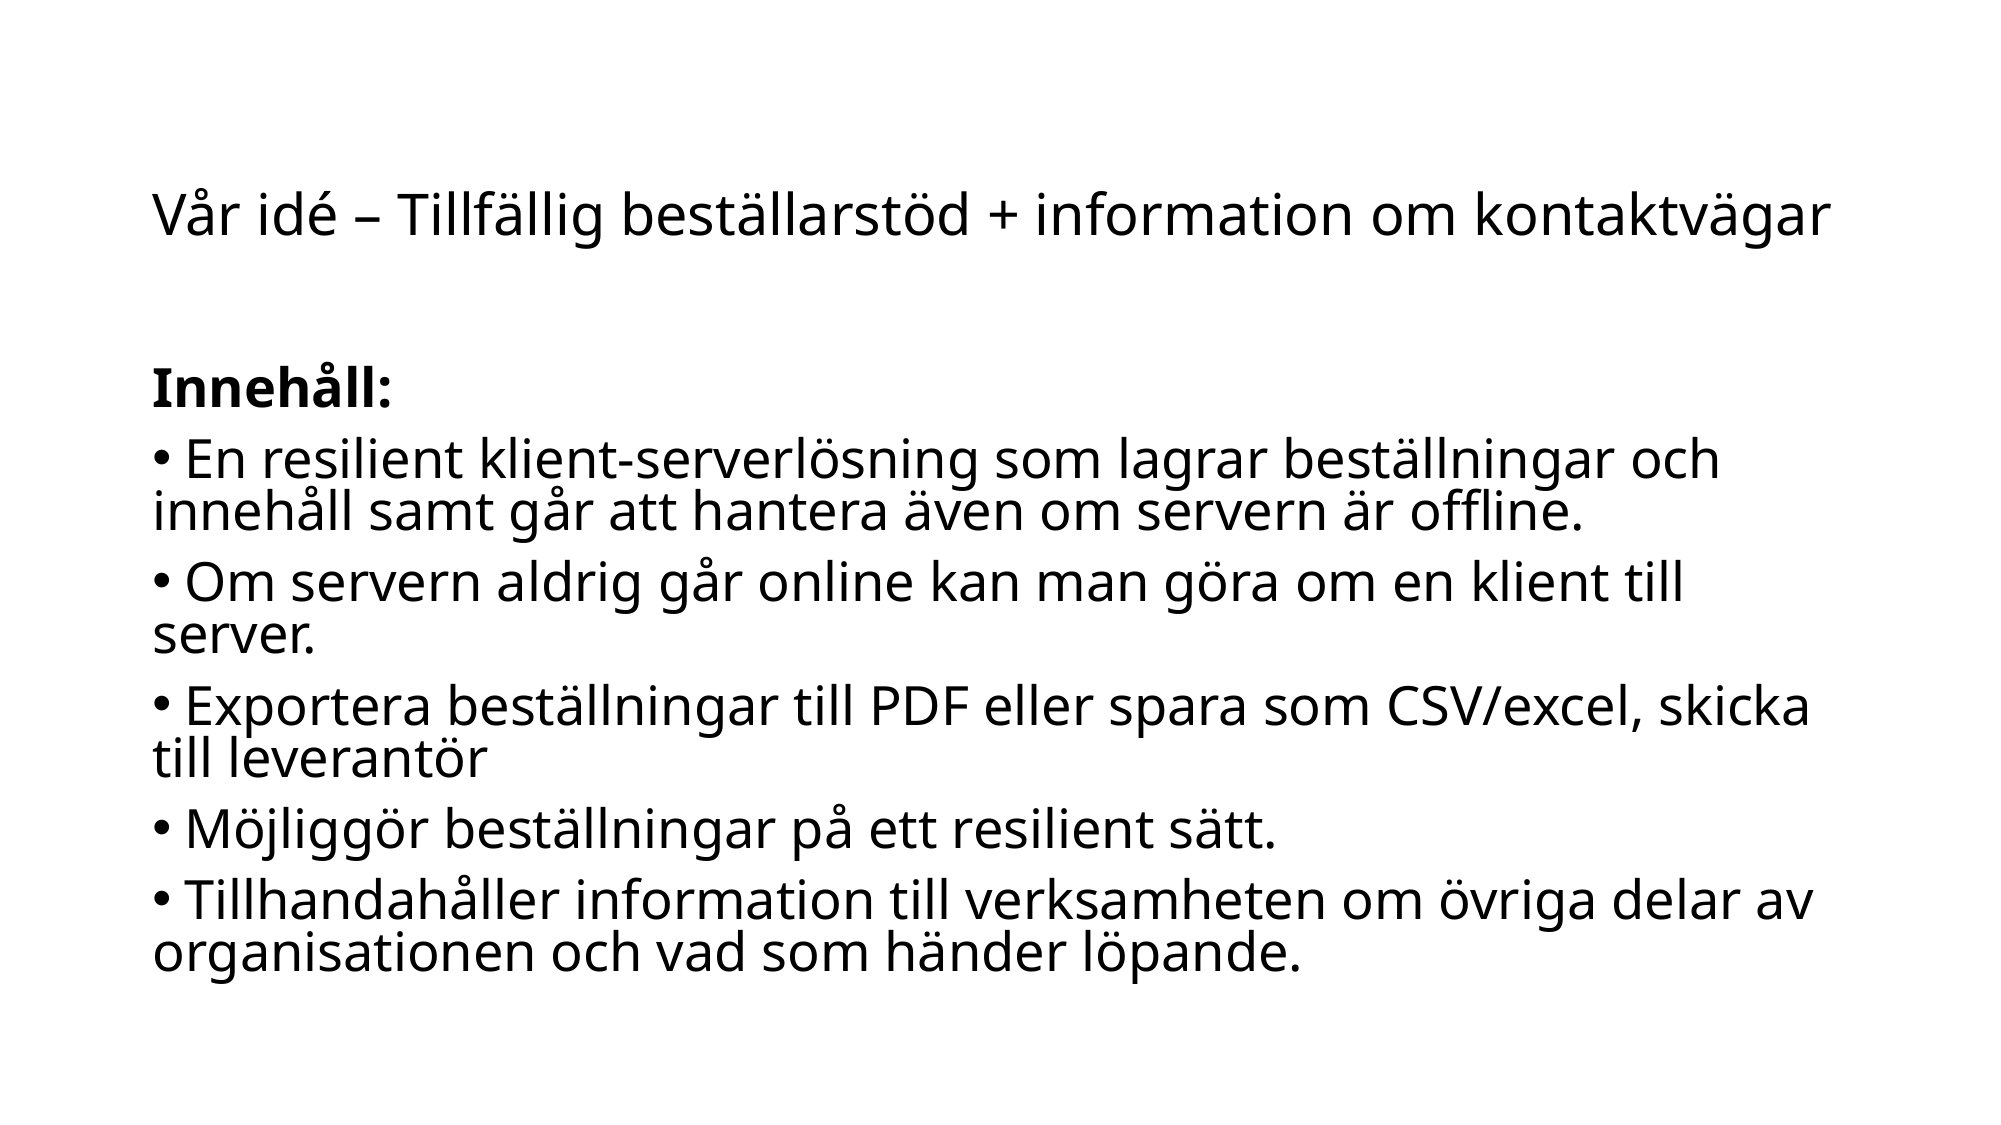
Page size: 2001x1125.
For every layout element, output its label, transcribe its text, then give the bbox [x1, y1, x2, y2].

title Vår idé – Tillfällig beställarstöd + information om kontaktvägar [137, 111, 1863, 330]
list Innehåll: En resilient klient-serverlösning som lagrar beställningar och innehåll samt går att hantera även om servern är offline. Om servern aldrig går online kan man göra om en klient till server. Exportera beställningar till PDF eller spara som CSV/excel, skicka till leverantör Möjliggör beställningar på ett resilient sätt. Tillhandahåller information till verksamheten om övriga delar av organisationen och vad som händer löpande. [137, 358, 1863, 991]
